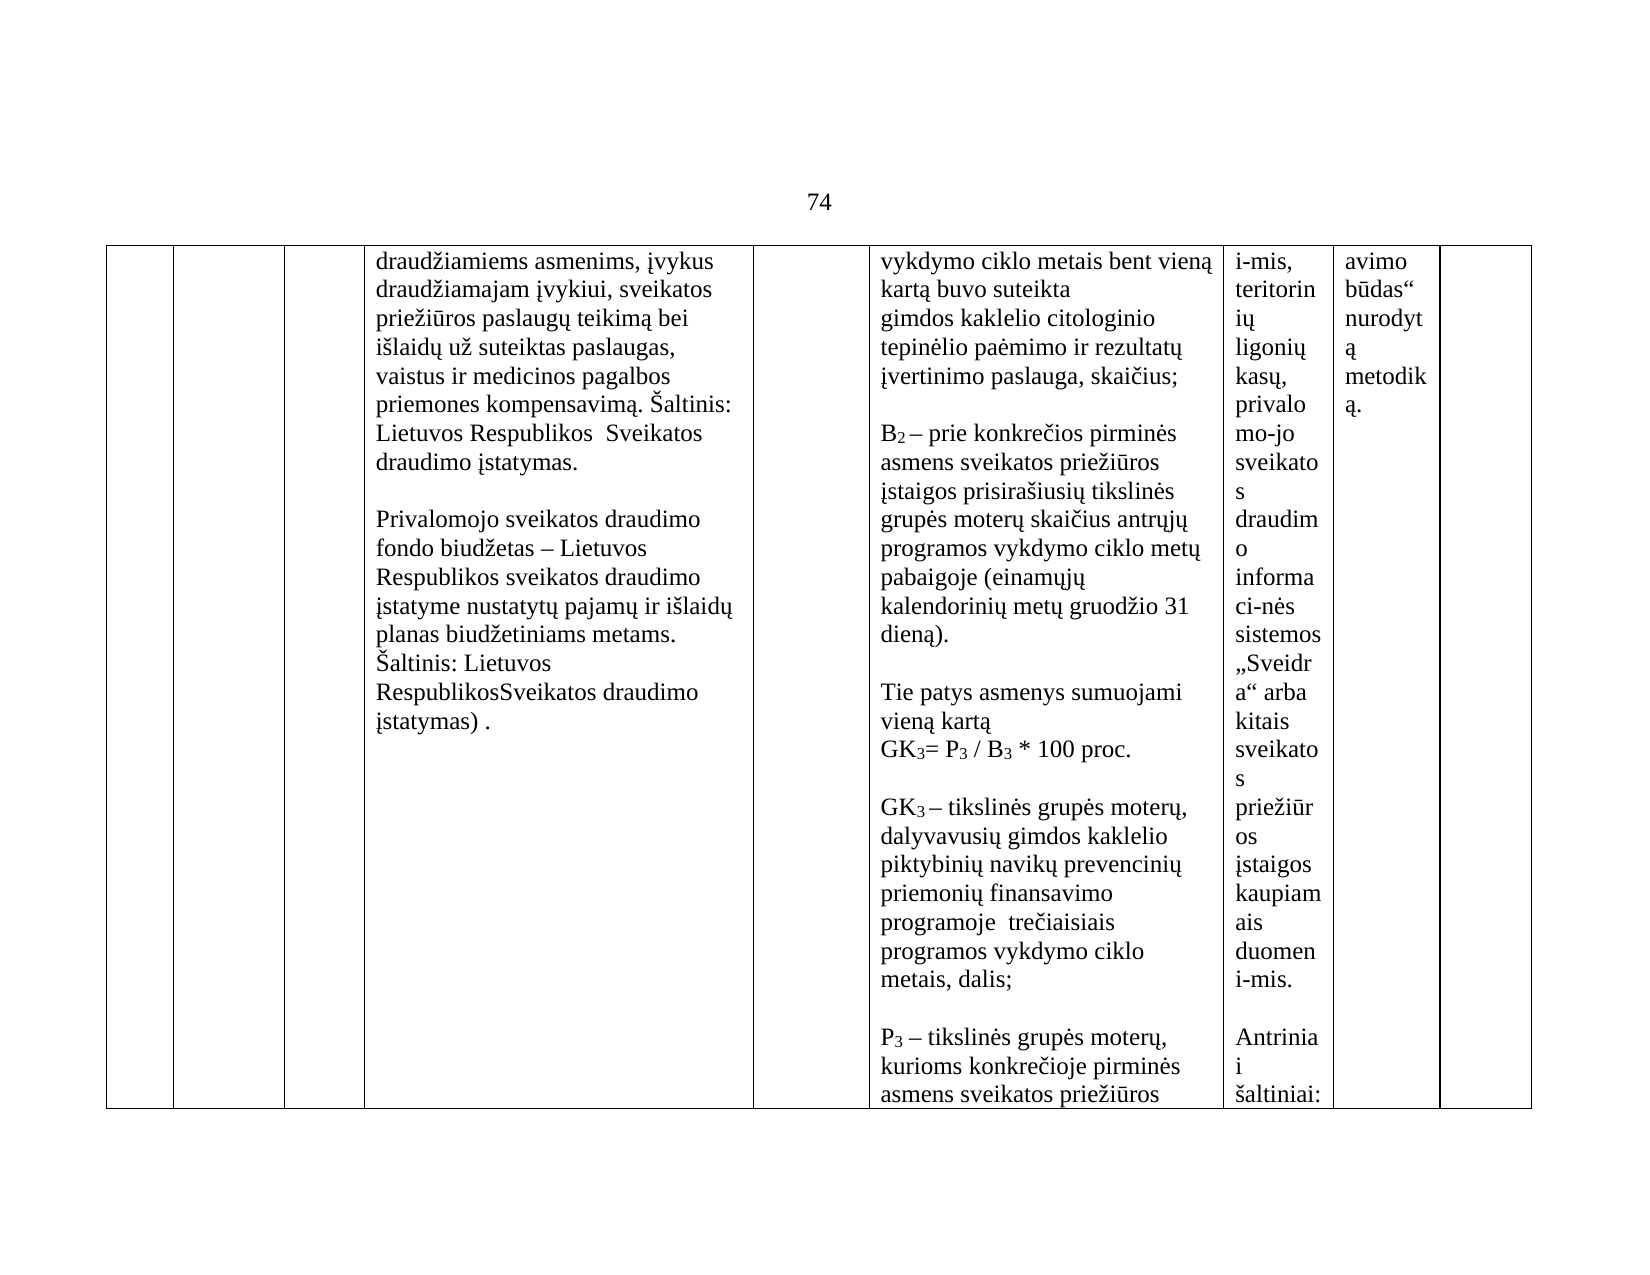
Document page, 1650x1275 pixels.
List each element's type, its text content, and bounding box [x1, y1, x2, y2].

table_cell [285, 246, 364, 1108]
table_cell [107, 246, 173, 1108]
table_cell [1441, 246, 1531, 1108]
table_cell draudžiamiems asmenims, įvykus draudžiamajam įvykiui, sveikatos priežiūros paslaugų teikimą bei išlaidų už suteiktas paslaugas, vaistus ir medicinos pagalbos priemones kompensavimą. Šaltinis: Lietuvos Respublikos Sveikatos draudimo įstatymas. Privalomojo sveikatos draudimo fondo biudžetas – Lietuvos Respublikos sveikatos draudimo įstatyme nustatytų pajamų ir išlaidų planas biudžetiniams metams. Šaltinis: Lietuvos RespublikosSveikatos draudimo įstatymas) . [365, 246, 753, 1108]
table_cell [754, 246, 869, 1108]
table_cell [174, 246, 284, 1108]
table_cell i-mis, teritorinių ligonių kasų, privalomo-jo sveikatos draudimo informaci-nės sistemos „Sveidra“ arba kitais sveikatos priežiūros įstaigos kaupiamais duomeni-mis. Antriniai šaltiniai: [1224, 246, 1333, 1108]
table_cell avimo būdas“ nurodytą metodiką. [1334, 246, 1439, 1108]
table_cell vykdymo ciklo metais bent vieną kartą buvo suteikta gimdos kaklelio citologinio tepinėlio paėmimo ir rezultatų įvertinimo paslauga, skaičius; B2 – prie konkrečios pirminės asmens sveikatos priežiūros įstaigos prisirašiusių tikslinės grupės moterų skaičius antrųjų programos vykdymo ciklo metų pabaigoje (einamųjų kalendorinių metų gruodžio 31 dieną). Tie patys asmenys sumuojami vieną kartą GK3= P3 / B3 * 100 proc. GK3 – tikslinės grupės moterų, dalyvavusių gimdos kaklelio piktybinių navikų prevencinių priemonių finansavimo programoje trečiaisiais programos vykdymo ciklo metais, dalis; P3 – tikslinės grupės moterų, kurioms konkrečioje pirminės asmens sveikatos priežiūros [870, 246, 1223, 1108]
